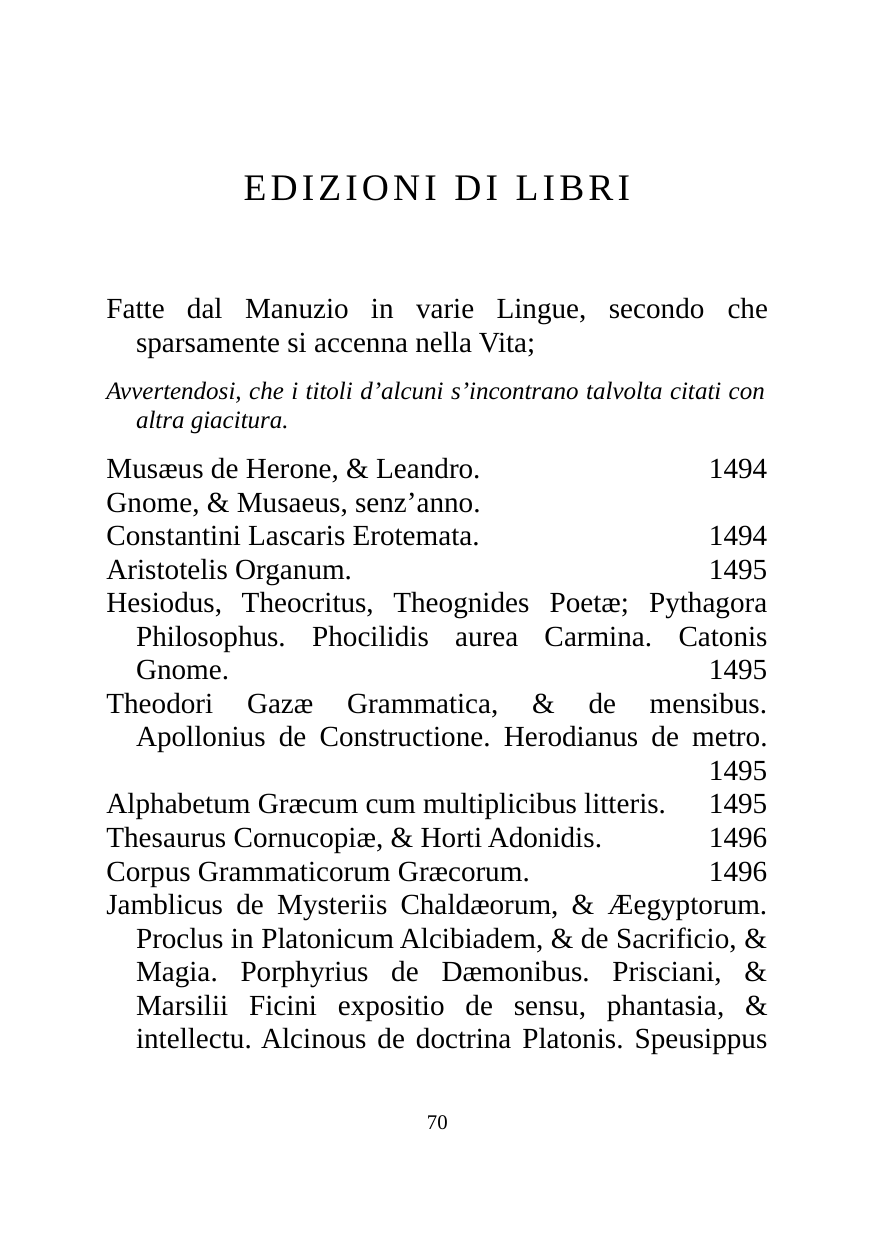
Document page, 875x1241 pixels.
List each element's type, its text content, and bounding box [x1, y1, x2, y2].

text Jamblicus de Mysteriis Chaldæorum, & Æegyptorum. Proclus in Platonicum Alcibiadem, & de Sacrificio, & Magia. Porphyrius de Dæmonibus. Prisciani, & Marsilii Ficini expositio de sensu, phantasia, & intellectu. Alcinous de doctrina Platonis. Speusippus [106, 887, 768, 1055]
text Constantini Lascaris Erotemata. 1494 [106, 518, 768, 552]
text Thesaurus Cornucopiæ, & Horti Adonidis. 1496 [106, 820, 768, 854]
text Musæus de Herone, & Leandro. 1494 [106, 451, 768, 485]
text Alphabetum Græcum cum multiplicibus litteris. 1495 [106, 787, 768, 820]
text Theodori Gazæ Grammatica, & de mensibus. Apollonius de Constructione. Herodianus de metro. 1495 [106, 686, 768, 787]
subtitle EDIZIONI DI LIBRI [106, 165, 768, 208]
text Fatte dal Manuzio in varie Lingue, secondo che sparsamente si accenna nella Vita; [106, 291, 768, 358]
text Hesiodus, Theocritus, Theognides Poetæ; Pythagora Philosophus. Phocilidis aurea Carmina. Catonis Gnome. 1495 [106, 585, 768, 686]
text Avvertendosi, che i titoli d’alcuni s’incontrano talvolta citati con altra giacitura. [106, 376, 768, 433]
text Aristotelis Organum. 1495 [106, 552, 768, 585]
text Corpus Grammaticorum Græcorum. 1496 [106, 854, 768, 887]
text Gnome, & Musaeus, senz’anno. [106, 485, 768, 518]
